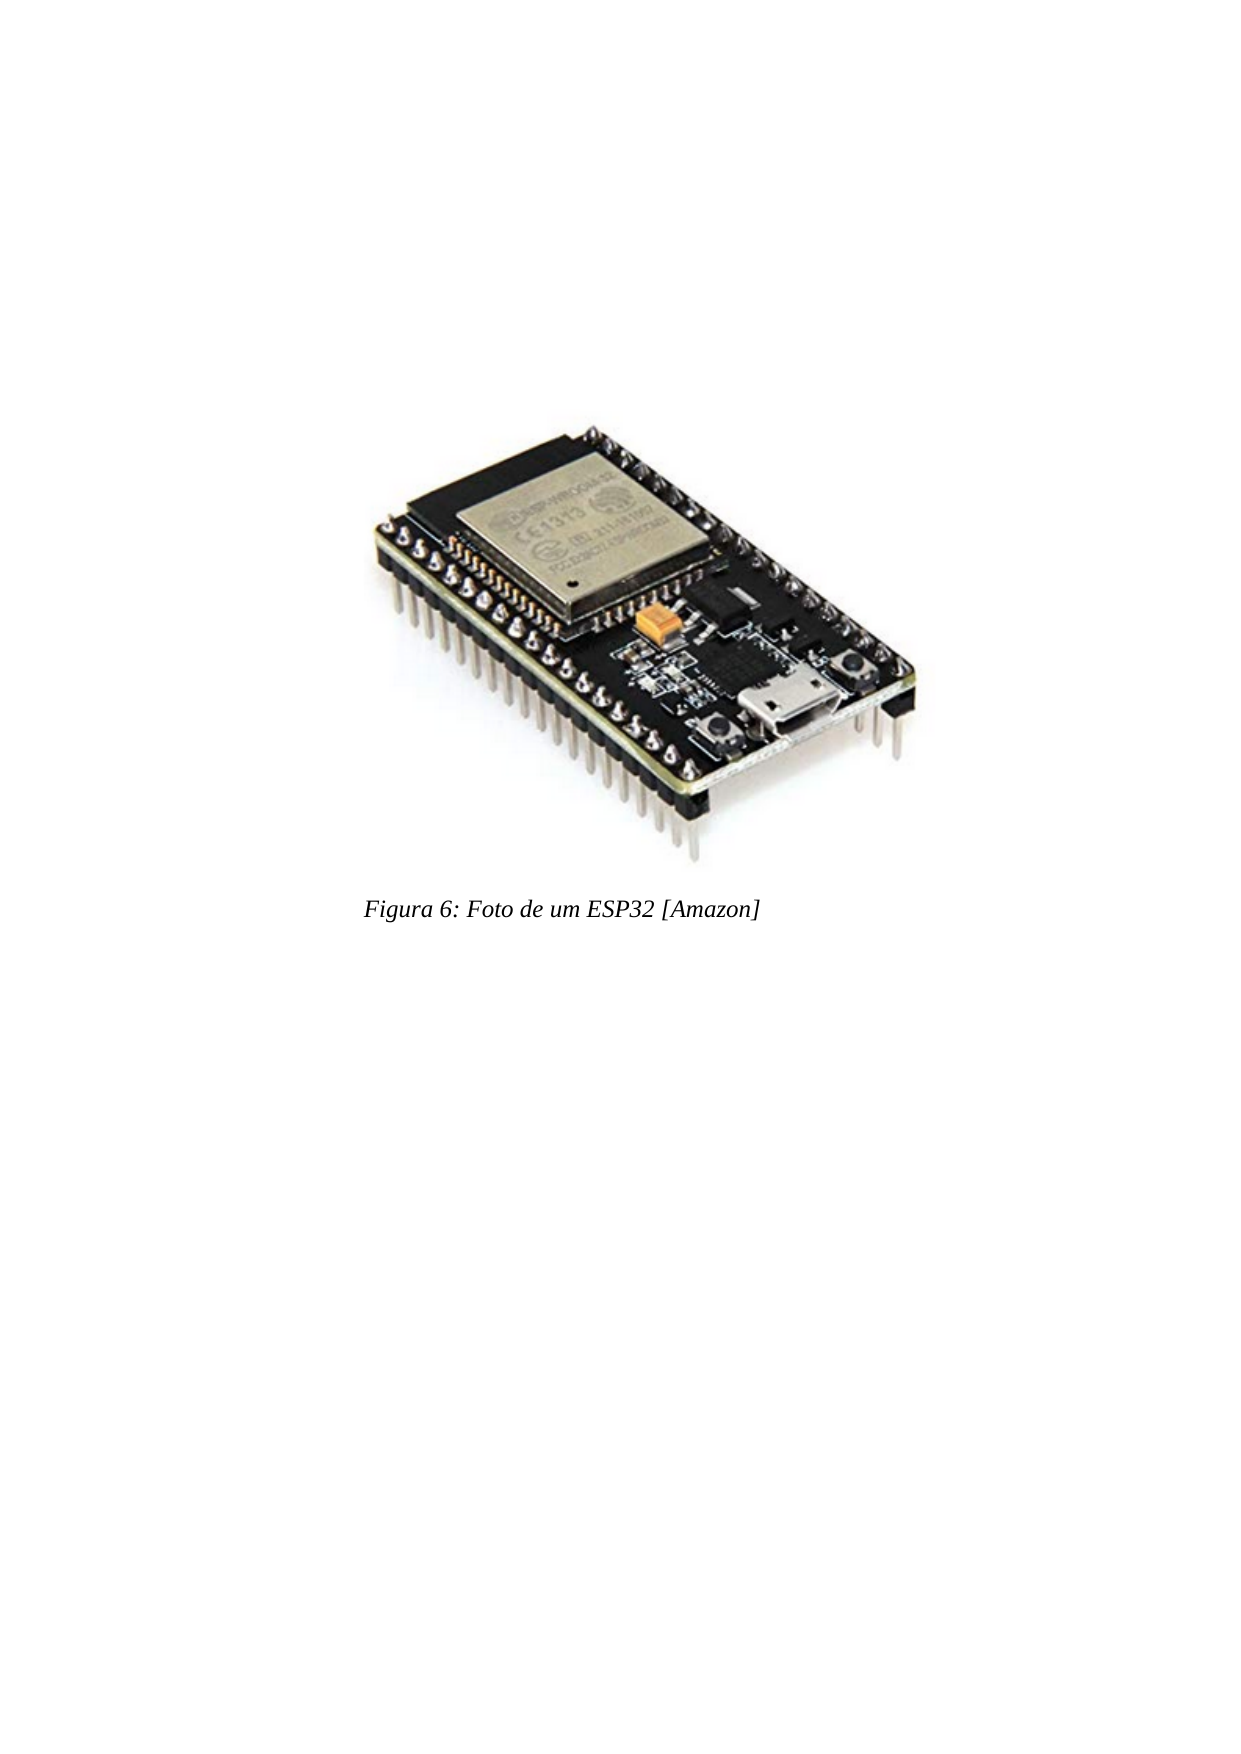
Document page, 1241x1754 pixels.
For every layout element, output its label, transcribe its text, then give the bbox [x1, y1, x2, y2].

picture [363, 399, 936, 890]
text Figura 6: Foto de um ESP32 [Amazon] [364, 890, 936, 923]
